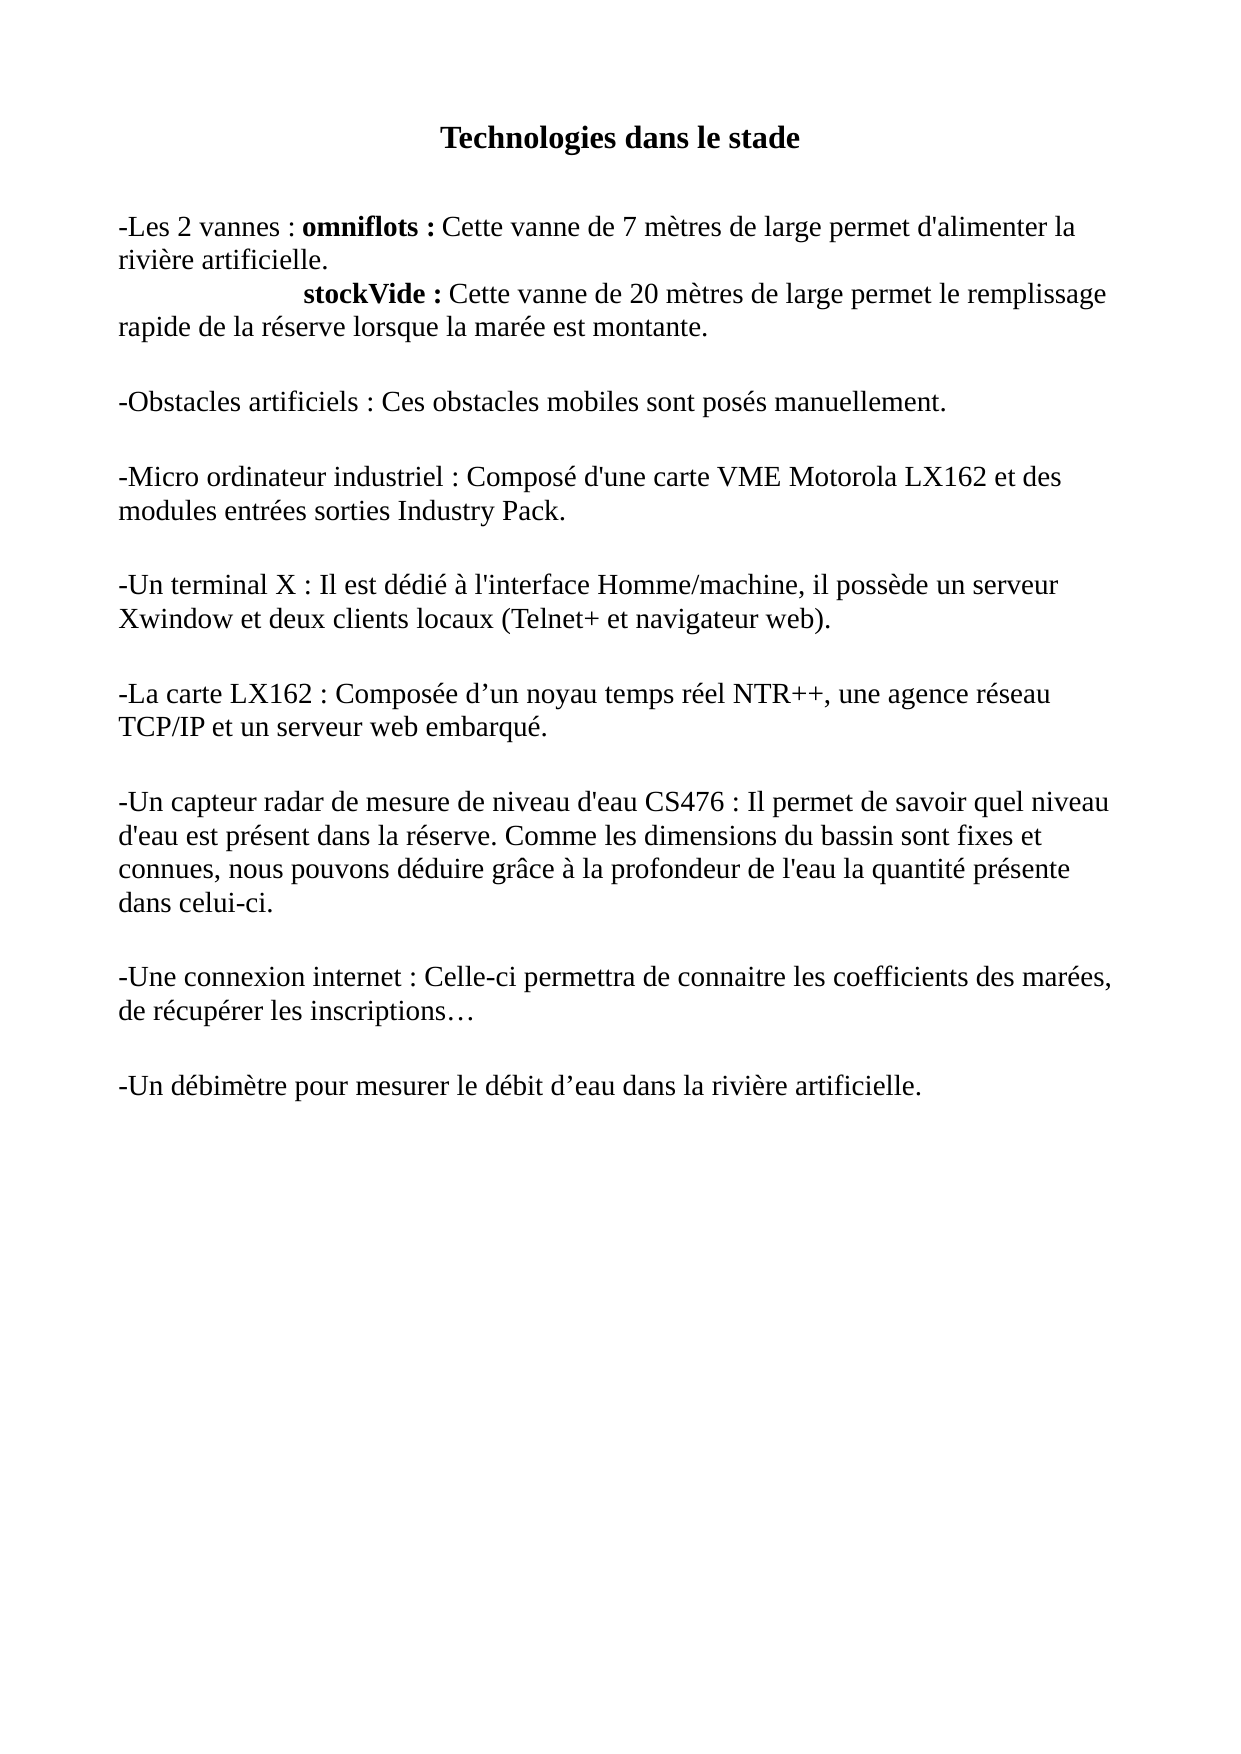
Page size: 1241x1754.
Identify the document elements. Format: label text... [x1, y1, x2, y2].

text stockVide : Cette vanne de 20 mètres de large permet le remplissage rapide de la réserve lorsque la marée est montante. [118, 276, 1122, 343]
text -Un débimètre pour mesurer le débit d’eau dans la rivière artificielle. [118, 1068, 1122, 1101]
text -La carte LX162 : Composée d’un noyau temps réel NTR++, une agence réseau TCP/IP et un serveur web embarqué. [118, 676, 1122, 743]
text -Les 2 vannes : omniflots : Cette vanne de 7 mètres de large permet d'alimenter la rivière artificielle. [118, 209, 1122, 276]
text -Obstacles artificiels : Ces obstacles mobiles sont posés manuellement. [118, 384, 1122, 418]
text -Un capteur radar de mesure de niveau d'eau CS476 : Il permet de savoir quel niveau d'eau est présent dans la réserve. Comme les dimensions du bassin sont fixes et connues, nous pouvons déduire grâce à la profondeur de l'eau la quantité présente dans celui-ci. [118, 784, 1122, 918]
text -Un terminal X : Il est dédié à l'interface Homme/machine, il possède un serveur Xwindow et deux clients locaux (Telnet+ et navigateur web). [118, 567, 1122, 634]
text -Une connexion internet : Celle-ci permettra de connaitre les coefficients des marées, de récupérer les inscriptions… [118, 959, 1122, 1027]
text -Micro ordinateur industriel : Composé d'une carte VME Motorola LX162 et des modules entrées sorties Industry Pack. [118, 459, 1122, 526]
text Technologies dans le stade [118, 118, 1122, 155]
